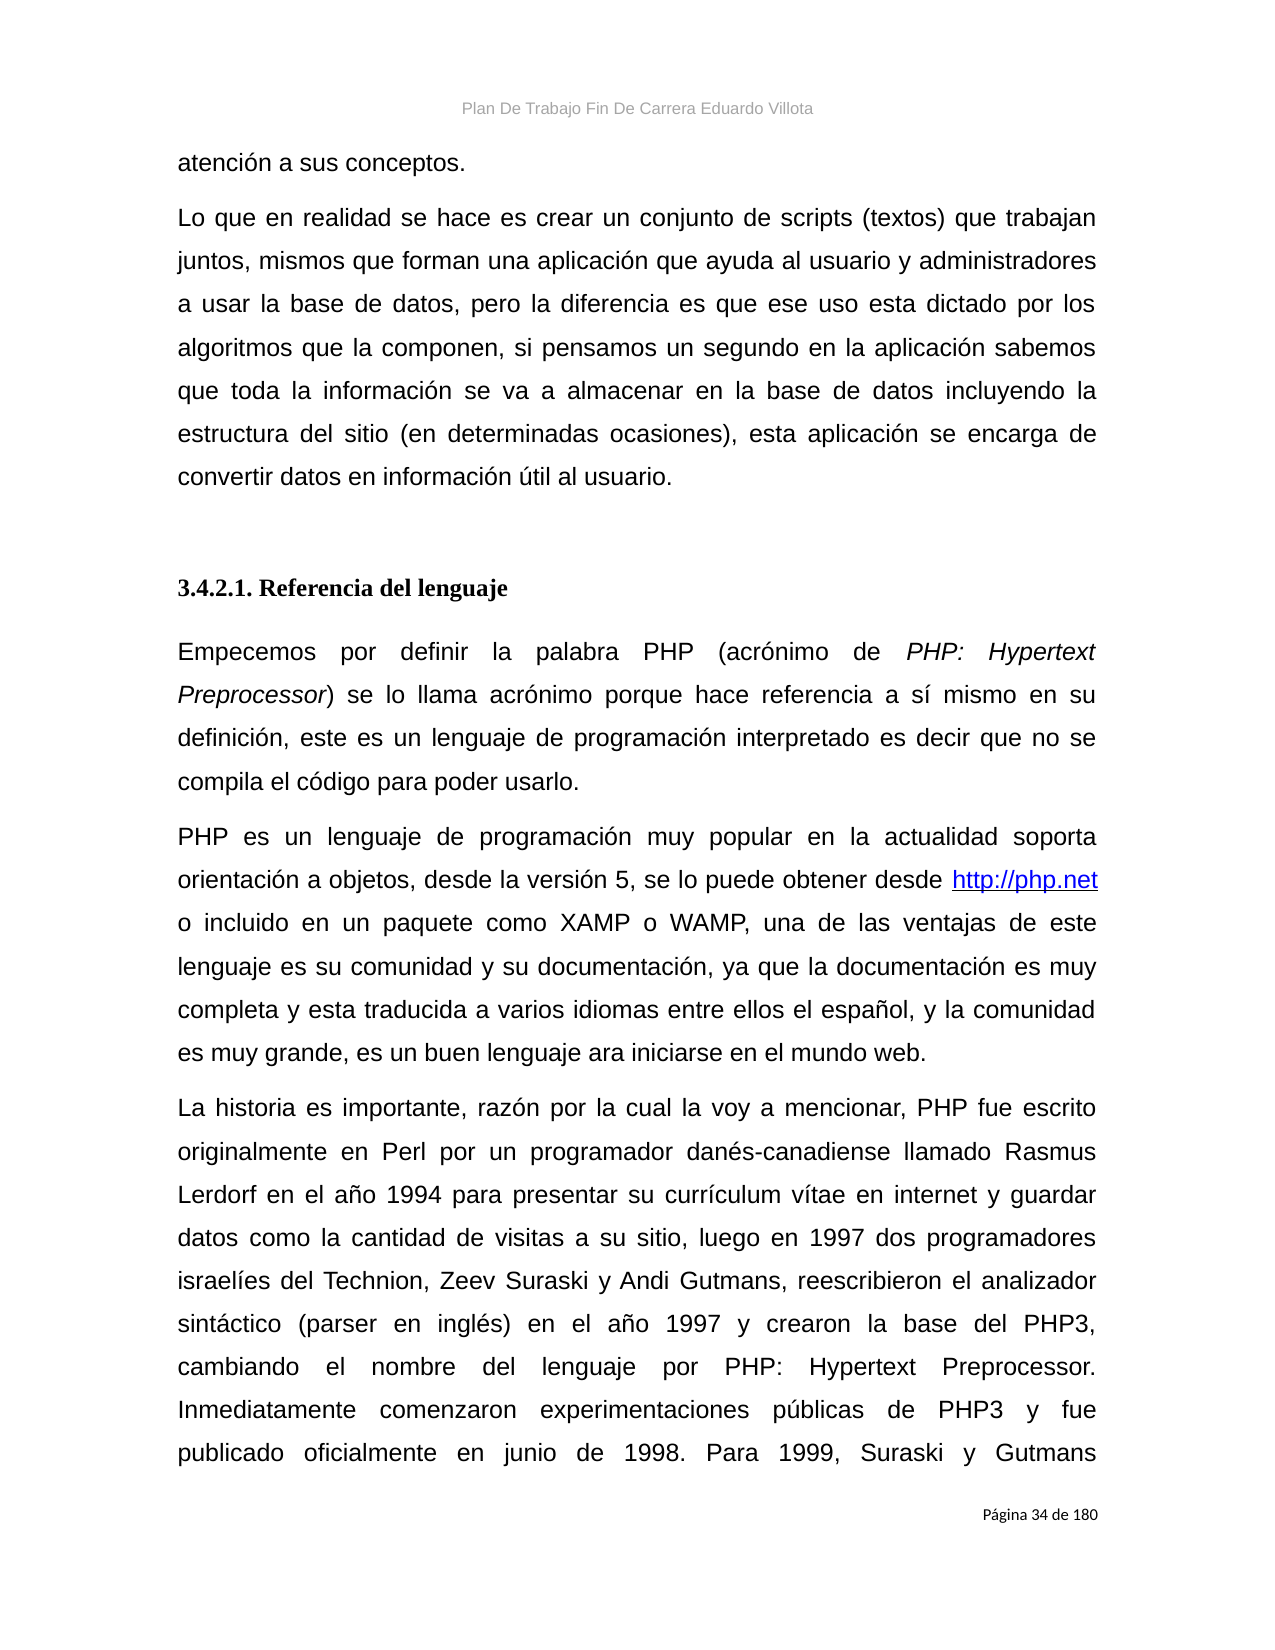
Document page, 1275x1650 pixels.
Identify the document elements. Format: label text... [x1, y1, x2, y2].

text 3.4.2.1. Referencia del lenguaje [177, 573, 1098, 602]
text atención a sus conceptos. [177, 148, 1098, 176]
text Empecemos por definir la palabra PHP (acrónimo de PHP: Hypertext Preprocessor) se lo llama acrónimo porque hace referencia a sí mismo en su definición, este es un lenguaje de programación interpretado es decir que no se compila el código para poder usarlo. [177, 637, 1098, 795]
text PHP es un lenguaje de programación muy popular en la actualidad soporta orientación a objetos, desde la versión 5, se lo puede obtener desde http://php.net o incluido en un paquete como XAMP o WAMP, una de las ventajas de este lenguaje es su comunidad y su documentación, ya que la documentación es muy completa y esta traducida a varios idiomas entre ellos el español, y la comunidad es muy grande, es un buen lenguaje ara iniciarse en el mundo web. [177, 822, 1098, 1067]
text Lo que en realidad se hace es crear un conjunto de scripts (textos) que trabajan juntos, mismos que forman una aplicación que ayuda al usuario y administradores a usar la base de datos, pero la diferencia es que ese uso esta dictado por los algoritmos que la componen, si pensamos un segundo en la aplicación sabemos que toda la información se va a almacenar en la base de datos incluyendo la estructura del sitio (en determinadas ocasiones), esta aplicación se encarga de convertir datos en información útil al usuario. [177, 203, 1098, 491]
text La historia es importante, razón por la cual la voy a mencionar, PHP fue escrito originalmente en Perl por un programador danés-canadiense llamado Rasmus Lerdorf en el año 1994 para presentar su currículum vítae en internet y guardar datos como la cantidad de visitas a su sitio, luego en 1997 dos programadores israelíes del Technion, Zeev Suraski y Andi Gutmans, reescribieron el analizador sintáctico (parser en inglés) en el año 1997 y crearon la base del PHP3, cambiando el nombre del lenguaje por PHP: Hypertext Preprocessor. Inmediatamente comenzaron experimentaciones públicas de PHP3 y fue publicado oficialmente en junio de 1998. Para 1999, Suraski y Gutmans [177, 1093, 1098, 1467]
